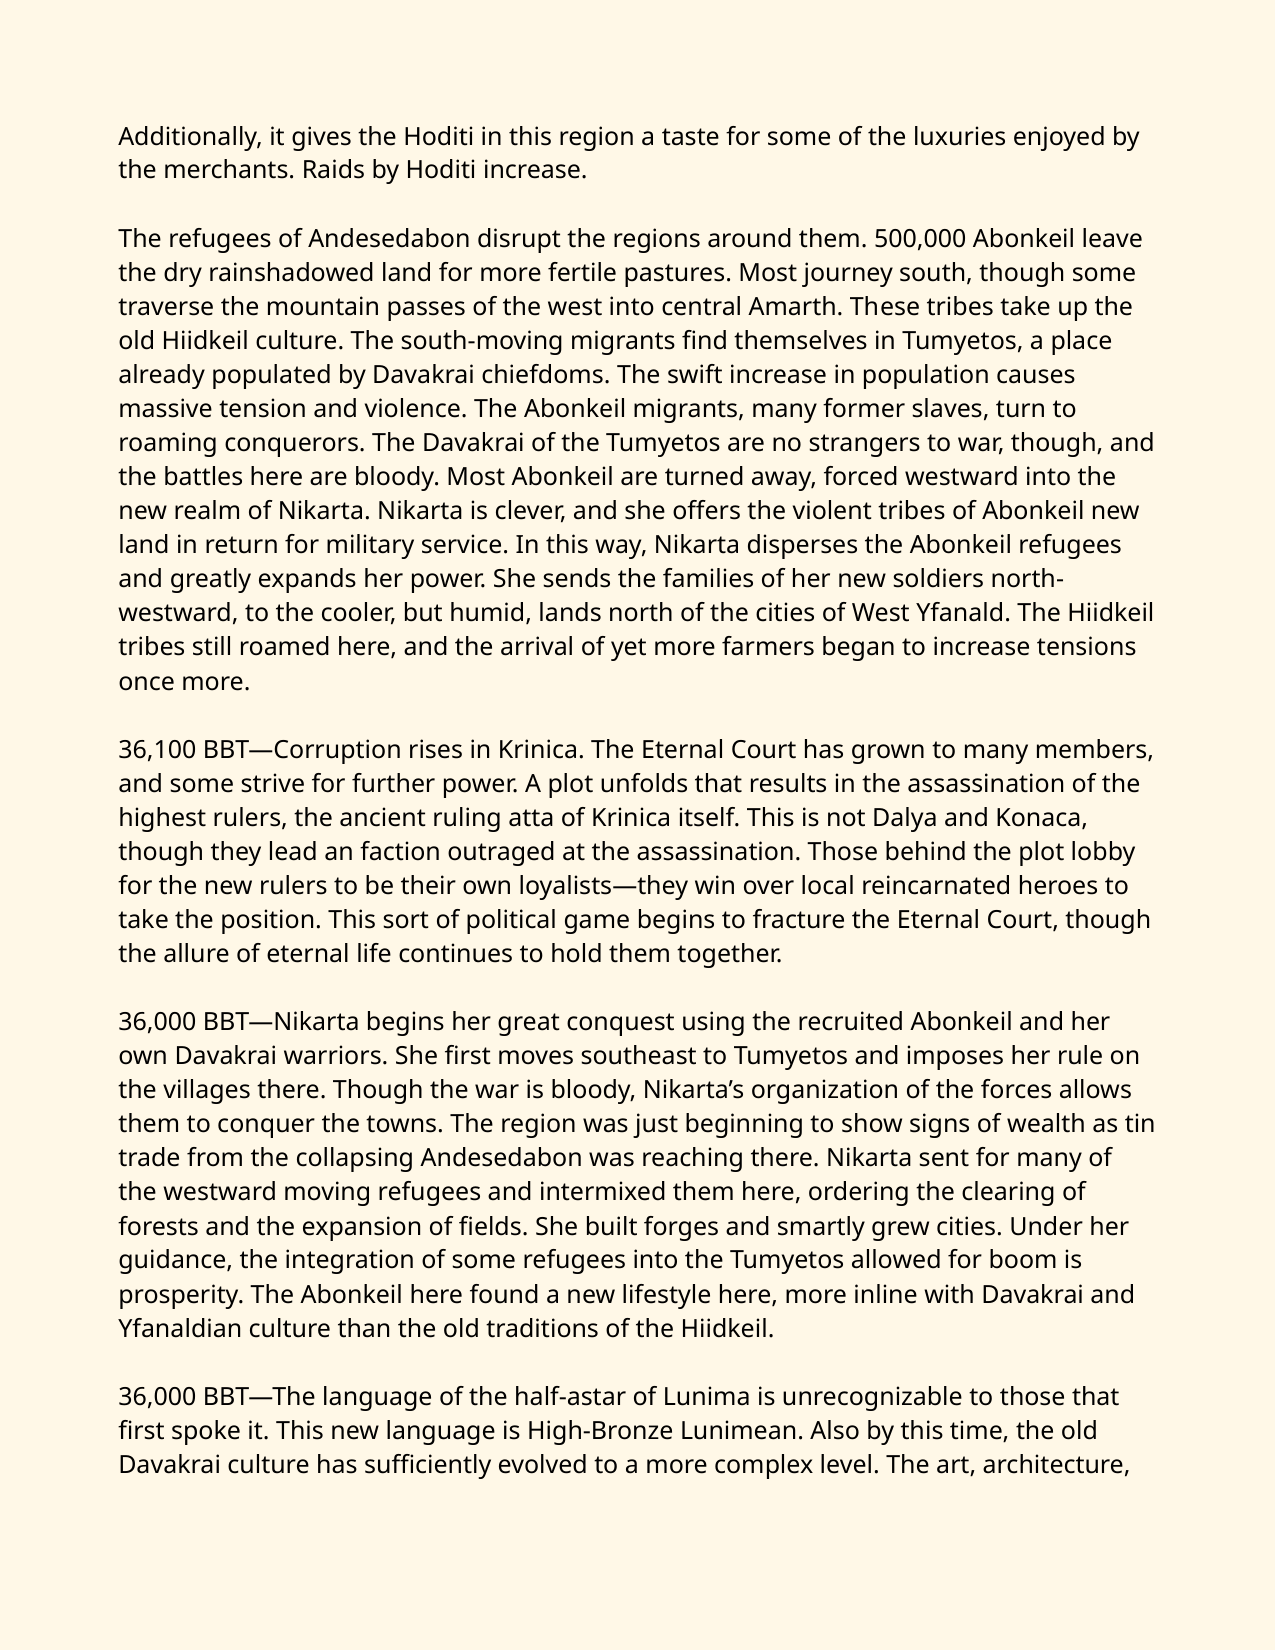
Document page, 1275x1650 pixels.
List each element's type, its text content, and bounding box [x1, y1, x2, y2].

text 36,000 BBT—The language of the half-astar of Lunima is unrecognizable to those that first spoke it. This new language is High-Bronze Lunimean. Also by this time, the old Davakrai culture has sufficiently evolved to a more complex level. The art, architecture, [118, 1378, 1157, 1481]
text The refugees of Andesedabon disrupt the regions around them. 500,000 Abonkeil leave the dry rainshadowed land for more fertile pastures. Most journey south, though some traverse the mountain passes of the west into central Amarth. These tribes take up the old Hiidkeil culture. The south-moving migrants find themselves in Tumyetos, a place already populated by Davakrai chiefdoms. The swift increase in population causes massive tension and violence. The Abonkeil migrants, many former slaves, turn to roaming conquerors. The Davakrai of the Tumyetos are no strangers to war, though, and the battles here are bloody. Most Abonkeil are turned away, forced westward into the new realm of Nikarta. Nikarta is clever, and she offers the violent tribes of Abonkeil new land in return for military service. In this way, Nikarta disperses the Abonkeil refugees and greatly expands her power. She sends the families of her new soldiers north-westward, to the cooler, but humid, lands north of the cities of West Yfanald. The Hiidkeil tribes still roamed here, and the arrival of yet more farmers began to increase tensions once more. [118, 220, 1157, 697]
text Additionally, it gives the Hoditi in this region a taste for some of the luxuries enjoyed by the merchants. Raids by Hoditi increase. [118, 118, 1157, 186]
text 36,100 BBT—Corruption rises in Krinica. The Eternal Court has grown to many members, and some strive for further power. A plot unfolds that results in the assassination of the highest rulers, the ancient ruling atta of Krinica itself. This is not Dalya and Konaca, though they lead an faction outraged at the assassination. Those behind the plot lobby for the new rulers to be their own loyalists—they win over local reincarnated heroes to take the position. This sort of political game begins to fracture the Eternal Court, though the allure of eternal life continues to hold them together. [118, 731, 1157, 970]
text 36,000 BBT—Nikarta begins her great conquest using the recruited Abonkeil and her own Davakrai warriors. She first moves southeast to Tumyetos and imposes her rule on the villages there. Though the war is bloody, Nikarta’s organization of the forces allows them to conquer the towns. The region was just beginning to show signs of wealth as tin trade from the collapsing Andesedabon was reaching there. Nikarta sent for many of the westward moving refugees and intermixed them here, ordering the clearing of forests and the expansion of fields. She built forges and smartly grew cities. Under her guidance, the integration of some refugees into the Tumyetos allowed for boom is prosperity. The Abonkeil here found a new lifestyle here, more inline with Davakrai and Yfanaldian culture than the old traditions of the Hiidkeil. [118, 1004, 1157, 1344]
